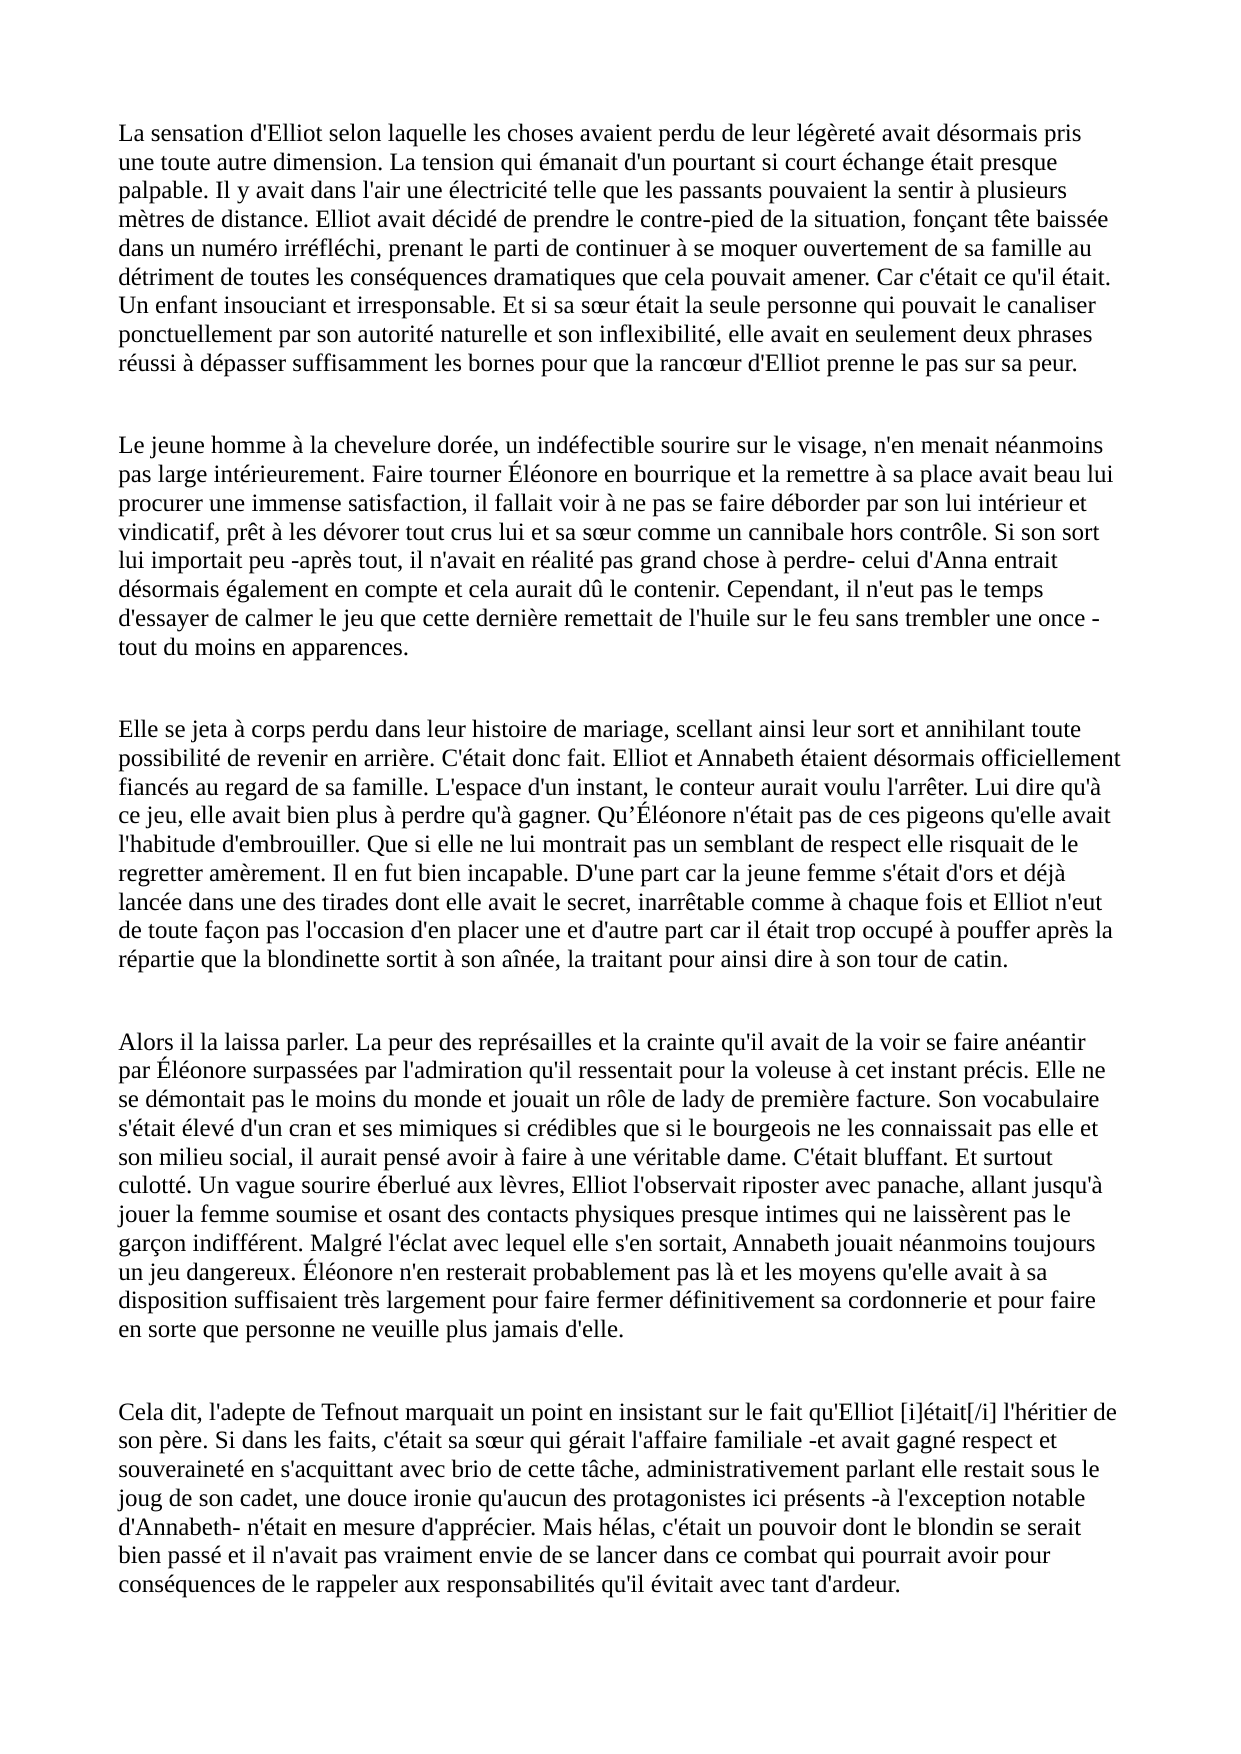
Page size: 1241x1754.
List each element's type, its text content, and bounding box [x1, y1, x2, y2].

text Alors il la laissa parler. La peur des représailles et la crainte qu'il avait de la voir se faire anéantir par Éléonore surpassées par l'admiration qu'il ressentait pour la voleuse à cet instant précis. Elle ne se démontait pas le moins du monde et jouait un rôle de lady de première facture. Son vocabulaire s'était élevé d'un cran et ses mimiques si crédibles que si le bourgeois ne les connaissait pas elle et son milieu social, il aurait pensé avoir à faire à une véritable dame. C'était bluffant. Et surtout culotté. Un vague sourire éberlué aux lèvres, Elliot l'observait riposter avec panache, allant jusqu'à jouer la femme soumise et osant des contacts physiques presque intimes qui ne laissèrent pas le garçon indifférent. Malgré l'éclat avec lequel elle s'en sortait, Annabeth jouait néanmoins toujours un jeu dangereux. Éléonore n'en resterait probablement pas là et les moyens qu'elle avait à sa disposition suffisaient très largement pour faire fermer définitivement sa cordonnerie et pour faire en sorte que personne ne veuille plus jamais d'elle. [118, 1027, 1122, 1343]
text Elle se jeta à corps perdu dans leur histoire de mariage, scellant ainsi leur sort et annihilant toute possibilité de revenir en arrière. C'était donc fait. Elliot et Annabeth étaient désormais officiellement fiancés au regard de sa famille. L'espace d'un instant, le conteur aurait voulu l'arrêter. Lui dire qu'à ce jeu, elle avait bien plus à perdre qu'à gagner. Qu’Éléonore n'était pas de ces pigeons qu'elle avait l'habitude d'embrouiller. Que si elle ne lui montrait pas un semblant de respect elle risquait de le regretter amèrement. Il en fut bien incapable. D'une part car la jeune femme s'était d'ors et déjà lancée dans une des tirades dont elle avait le secret, inarrêtable comme à chaque fois et Elliot n'eut de toute façon pas l'occasion d'en placer une et d'autre part car il était trop occupé à pouffer après la répartie que la blondinette sortit à son aînée, la traitant pour ainsi dire à son tour de catin. [118, 714, 1122, 973]
text Cela dit, l'adepte de Tefnout marquait un point en insistant sur le fait qu'Elliot [i]était[/i] l'héritier de son père. Si dans les faits, c'était sa sœur qui gérait l'affaire familiale -et avait gagné respect et souveraineté en s'acquittant avec brio de cette tâche, administrativement parlant elle restait sous le joug de son cadet, une douce ironie qu'aucun des protagonistes ici présents -à l'exception notable d'Annabeth- n'était en mesure d'apprécier. Mais hélas, c'était un pouvoir dont le blondin se serait bien passé et il n'avait pas vraiment envie de se lancer dans ce combat qui pourrait avoir pour conséquences de le rappeler aux responsabilités qu'il évitait avec tant d'ardeur. [118, 1397, 1122, 1598]
text La sensation d'Elliot selon laquelle les choses avaient perdu de leur légèreté avait désormais pris une toute autre dimension. La tension qui émanait d'un pourtant si court échange était presque palpable. Il y avait dans l'air une électricité telle que les passants pouvaient la sentir à plusieurs mètres de distance. Elliot avait décidé de prendre le contre-pied de la situation, fonçant tête baissée dans un numéro irréfléchi, prenant le parti de continuer à se moquer ouvertement de sa famille au détriment de toutes les conséquences dramatiques que cela pouvait amener. Car c'était ce qu'il était. Un enfant insouciant et irresponsable. Et si sa sœur était la seule personne qui pouvait le canaliser ponctuellement par son autorité naturelle et son inflexibilité, elle avait en seulement deux phrases réussi à dépasser suffisamment les bornes pour que la rancœur d'Elliot prenne le pas sur sa peur. [118, 118, 1122, 377]
text Le jeune homme à la chevelure dorée, un indéfectible sourire sur le visage, n'en menait néanmoins pas large intérieurement. Faire tourner Éléonore en bourrique et la remettre à sa place avait beau lui procurer une immense satisfaction, il fallait voir à ne pas se faire déborder par son lui intérieur et vindicatif, prêt à les dévorer tout crus lui et sa sœur comme un cannibale hors contrôle. Si son sort lui importait peu -après tout, il n'avait en réalité pas grand chose à perdre- celui d'Anna entrait désormais également en compte et cela aurait dû le contenir. Cependant, il n'eut pas le temps d'essayer de calmer le jeu que cette dernière remettait de l'huile sur le feu sans trembler une once -tout du moins en apparences. [118, 431, 1122, 661]
